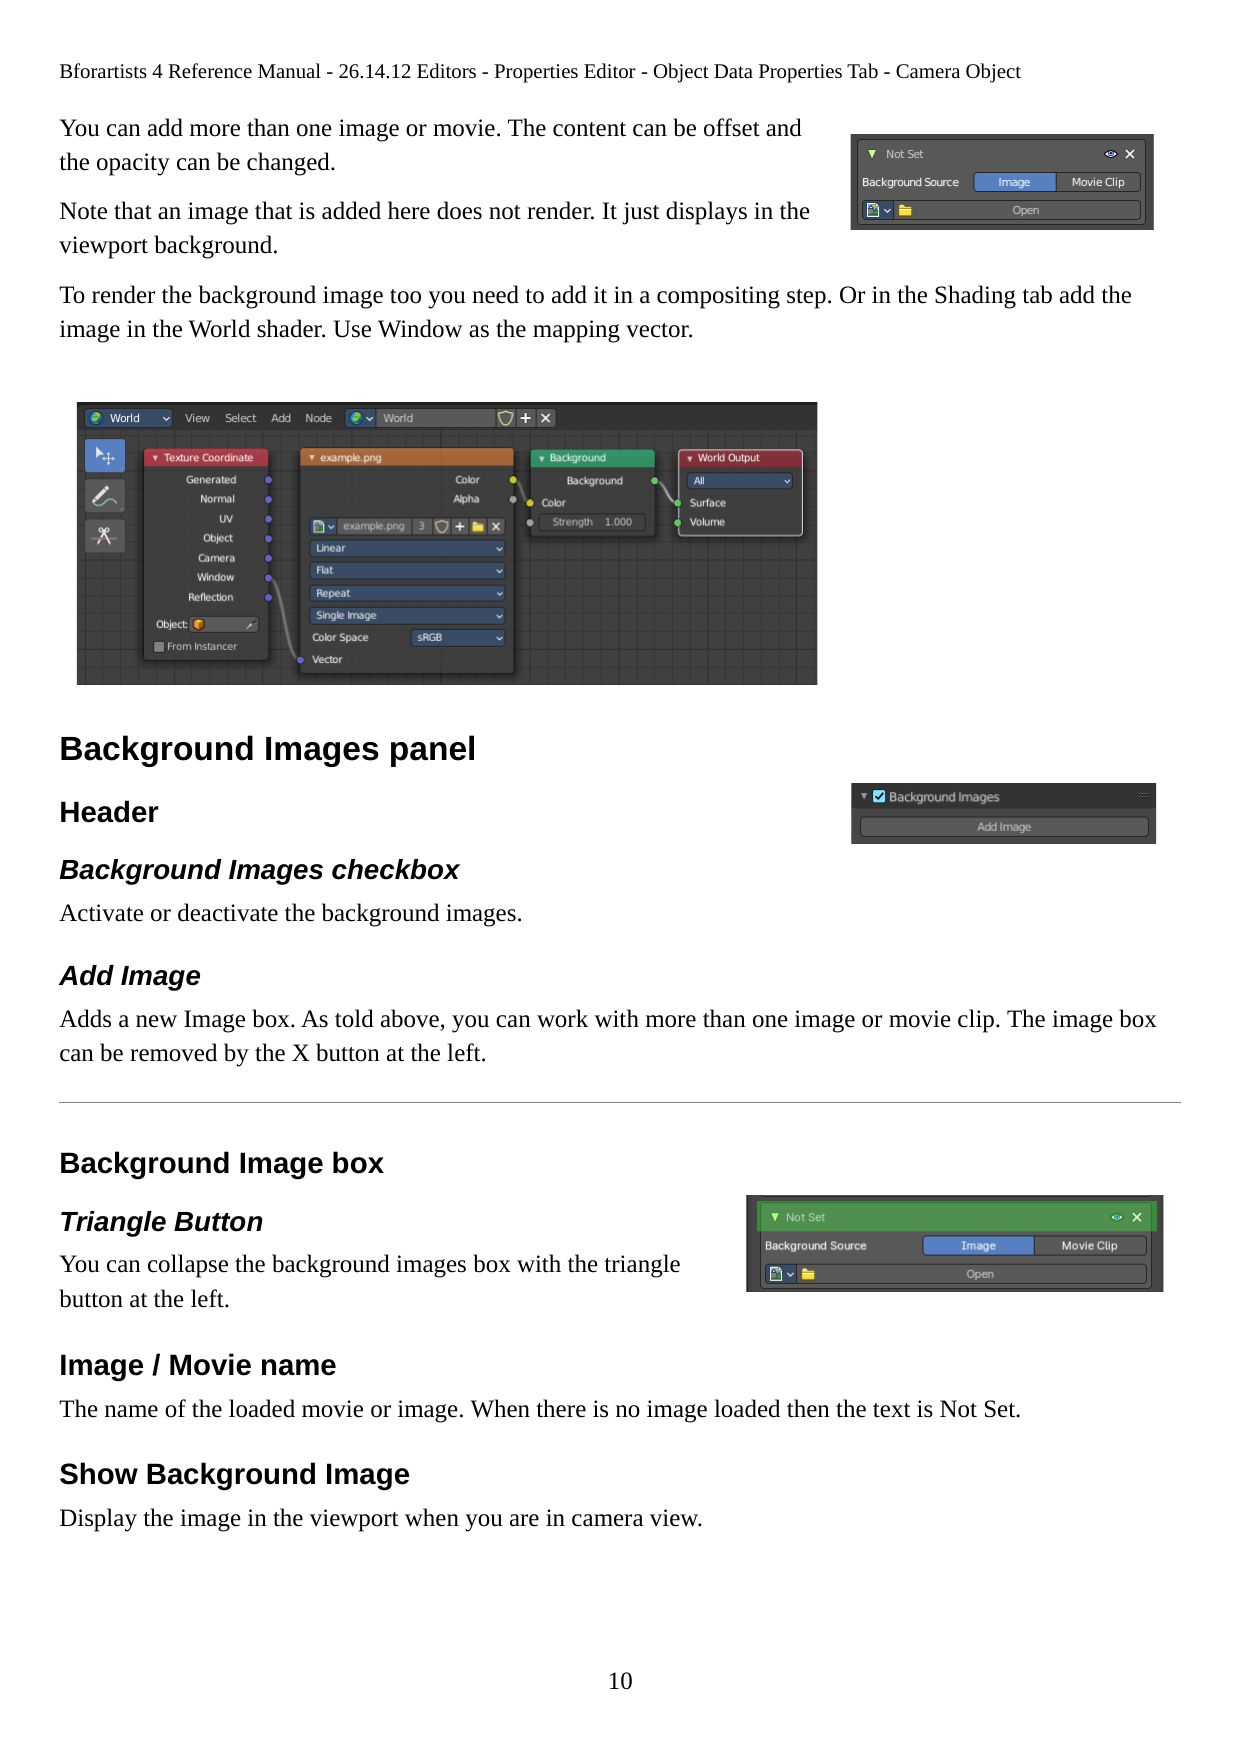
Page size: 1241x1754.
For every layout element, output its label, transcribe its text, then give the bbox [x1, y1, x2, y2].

subtitle Triangle Button [59, 1205, 746, 1237]
subtitle Background Images checkbox [59, 853, 1181, 885]
picture [851, 783, 1157, 844]
subtitle [1164, 1205, 1181, 1237]
subtitle Header [59, 795, 851, 828]
subtitle Show Background Image [59, 1457, 1181, 1491]
text Adds a new Image box. As told above, you can work with more than one image or movie clip. The image box can be removed by the X button at the left. [59, 1004, 1181, 1067]
text To render the background image too you need to add it in a compositing step. Or in the Shading tab add the image in the World shader. Use Window as the mapping vector. [59, 280, 1181, 343]
subtitle Background Image box [59, 1146, 1181, 1180]
subtitle Add Image [59, 959, 1181, 991]
text Note that an image that is added here does not render. It just displays in the viewport background. [59, 196, 1181, 259]
text You can add more than one image or movie. The content can be offset and the opacity can be changed. [59, 113, 1181, 176]
subtitle Image / Movie name [59, 1347, 1181, 1381]
text You can collapse the background images box with the triangle button at the left. [59, 1249, 1181, 1312]
picture [746, 1195, 1164, 1292]
picture [850, 134, 1154, 230]
text The name of the loaded movie or image. When there is no image loaded then the text is Not Set. [59, 1394, 1181, 1422]
text Activate or deactivate the background images. [59, 898, 1181, 927]
picture [76, 402, 818, 685]
subtitle [1157, 795, 1181, 828]
subtitle Background Images panel [59, 729, 1181, 768]
text Display the image in the viewport when you are in camera view. [59, 1503, 1181, 1532]
